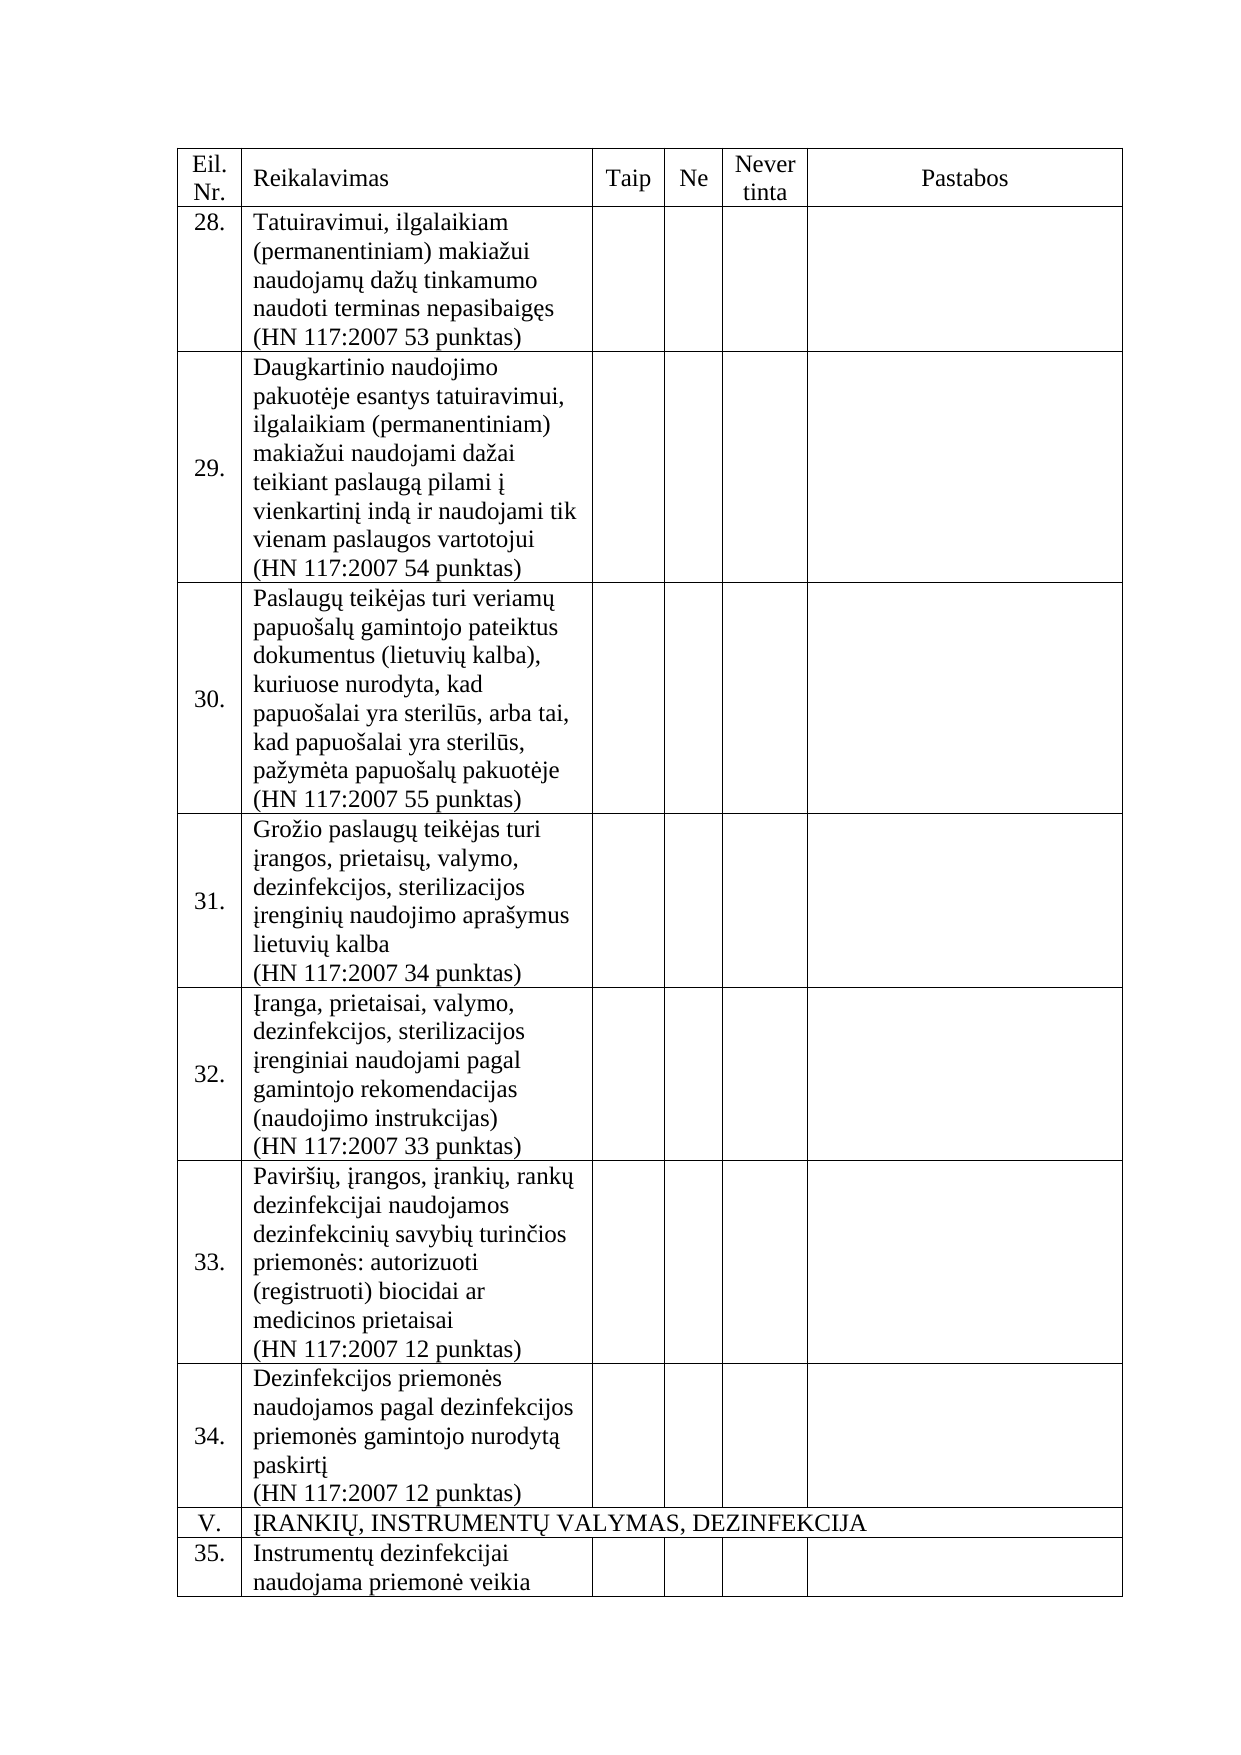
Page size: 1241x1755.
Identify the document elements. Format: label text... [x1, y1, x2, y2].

table_cell 31. [178, 814, 241, 987]
table_cell Instrumentų dezinfekcijai naudojama priemonė veikia [242, 1538, 592, 1596]
table_header Pastabos [808, 149, 1122, 206]
table_cell [808, 1161, 1122, 1362]
table_cell [665, 583, 722, 813]
table_cell [723, 988, 807, 1160]
table_cell 29. [178, 352, 241, 582]
table_cell [723, 1364, 807, 1507]
table_cell Paviršių, įrangos, įrankių, rankų dezinfekcijai naudojamos dezinfekcinių savybių turinčios priemonės: autorizuoti (registruoti) biocidai ar medicinos prietaisai (HN 117:2007 12 punktas) [242, 1161, 592, 1362]
table_cell V. [178, 1508, 241, 1537]
table_cell 33. [178, 1161, 241, 1362]
table_header Ne [665, 149, 722, 206]
table_cell [808, 583, 1122, 813]
table_cell [593, 207, 664, 351]
table_cell Tatuiravimui, ilgalaikiam (permanentiniam) makiažui naudojamų dažų tinkamumo naudoti terminas nepasibaigęs (HN 117:2007 53 punktas) [242, 207, 592, 351]
table_cell [723, 352, 807, 582]
table_cell 35. [178, 1538, 241, 1596]
table_cell Paslaugų teikėjas turi veriamų papuošalų gamintojo pateiktus dokumentus (lietuvių kalba), kuriuose nurodyta, kad papuošalai yra sterilūs, arba tai, kad papuošalai yra sterilūs, pažymėta papuošalų pakuotėje (HN 117:2007 55 punktas) [242, 583, 592, 813]
table_cell [808, 814, 1122, 987]
table_cell [593, 1364, 664, 1507]
table_cell [808, 352, 1122, 582]
table_cell [723, 814, 807, 987]
table_cell [665, 207, 722, 351]
table_cell [593, 988, 664, 1160]
table_cell [665, 1538, 722, 1596]
table_header Eil. Nr. [178, 149, 241, 206]
table_cell [593, 1161, 664, 1362]
table_cell [723, 1161, 807, 1362]
table_cell [723, 207, 807, 351]
table_cell Grožio paslaugų teikėjas turi įrangos, prietaisų, valymo, dezinfekcijos, sterilizacijos įrenginių naudojimo aprašymus lietuvių kalba (HN 117:2007 34 punktas) [242, 814, 592, 987]
table_cell [723, 583, 807, 813]
table_header Reikalavimas [242, 149, 592, 206]
table_cell [665, 1161, 722, 1362]
table_header Nevertinta [723, 149, 807, 206]
table_cell 34. [178, 1364, 241, 1507]
table_cell Dezinfekcijos priemonės naudojamos pagal dezinfekcijos priemonės gamintojo nurodytą paskirtį (HN 117:2007 12 punktas) [242, 1364, 592, 1507]
table_cell [665, 814, 722, 987]
table_cell [593, 583, 664, 813]
table_cell [665, 1364, 722, 1507]
table_cell [808, 1364, 1122, 1507]
table_cell [593, 352, 664, 582]
table_cell [665, 352, 722, 582]
table_cell [808, 207, 1122, 351]
table_cell [593, 814, 664, 987]
table_header Taip [593, 149, 664, 206]
table_cell ĮRANKIŲ, INSTRUMENTŲ VALYMAS, DEZINFEKCIJA [242, 1508, 1122, 1537]
table_cell [808, 988, 1122, 1160]
table_cell [723, 1538, 807, 1596]
table_cell 32. [178, 988, 241, 1160]
table_cell Daugkartinio naudojimo pakuotėje esantys tatuiravimui, ilgalaikiam (permanentiniam) makiažui naudojami dažai teikiant paslaugą pilami į vienkartinį indą ir naudojami tik vienam paslaugos vartotojui (HN 117:2007 54 punktas) [242, 352, 592, 582]
table_cell [808, 1538, 1122, 1596]
table_cell Įranga, prietaisai, valymo, dezinfekcijos, sterilizacijos įrenginiai naudojami pagal gamintojo rekomendacijas (naudojimo instrukcijas) (HN 117:2007 33 punktas) [242, 988, 592, 1160]
table_cell 30. [178, 583, 241, 813]
table_cell [593, 1538, 664, 1596]
table_cell 28. [178, 207, 241, 351]
table_cell [665, 988, 722, 1160]
